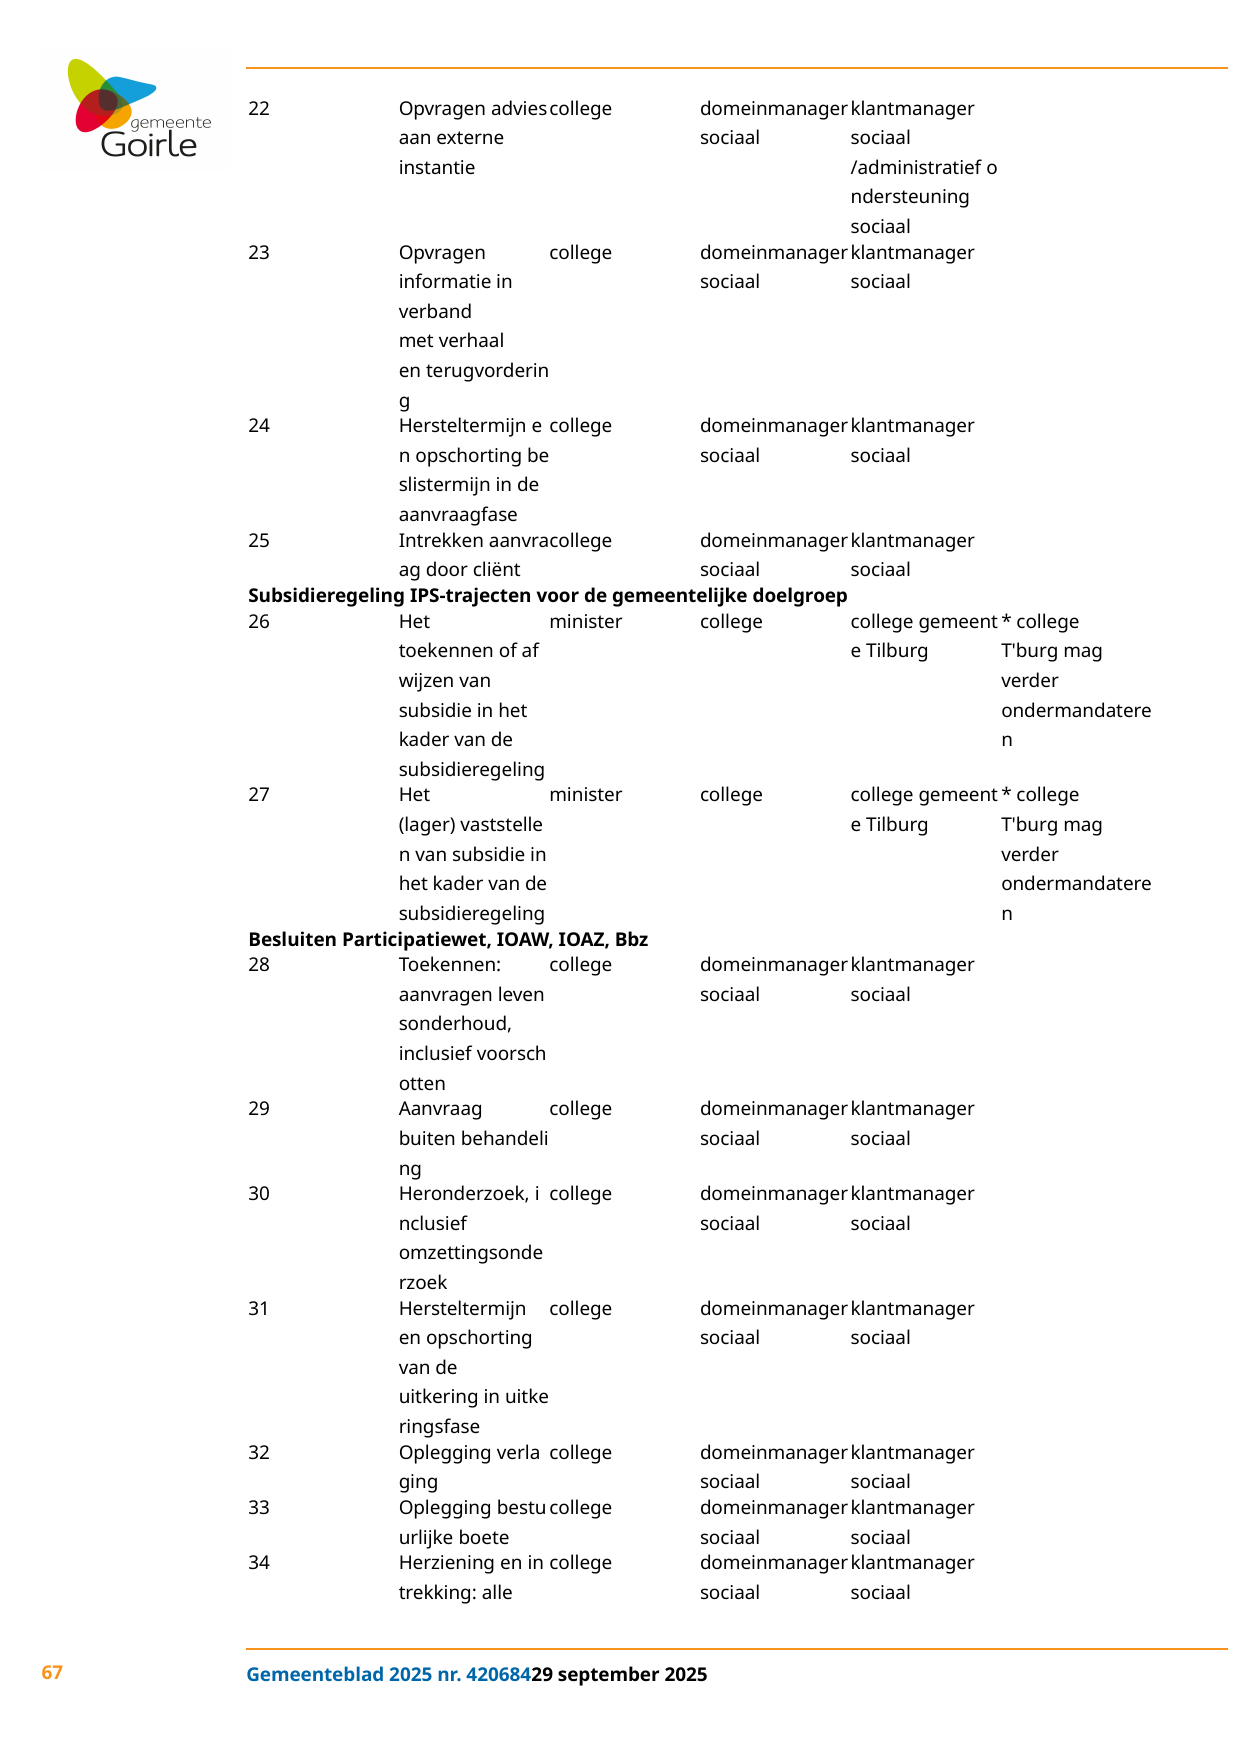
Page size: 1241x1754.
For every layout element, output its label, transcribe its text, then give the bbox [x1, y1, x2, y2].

picture [41, 47, 231, 172]
table_cell klantmanager sociaal [850, 1550, 1001, 1605]
table_cell 34 [248, 1550, 398, 1605]
table_cell klantmanager sociaal [850, 413, 1001, 527]
table_cell domeinmanager sociaal [700, 1180, 850, 1295]
table_cell 33 [248, 1494, 398, 1549]
table_cell Het (lager) vaststellen van subsidie in het kader van de subsidieregeling [399, 782, 549, 926]
table_cell domeinmanager sociaal [700, 527, 850, 582]
table_cell domeinmanager sociaal [700, 239, 850, 412]
table_cell [1001, 951, 1152, 1096]
table_cell [1001, 1494, 1152, 1549]
table_cell Herziening en intrekking: alle [399, 1550, 549, 1605]
table_cell college [700, 782, 850, 926]
table_cell 24 [248, 413, 398, 527]
table_cell Hersteltermijn en opschorting van de uitkering in uitkeringsfase [399, 1295, 549, 1439]
table_cell 29 [248, 1096, 398, 1180]
table_cell Toekennen: aanvragen levensonderhoud, inclusief voorschotten [399, 951, 549, 1096]
table_cell Hersteltermijn en opschorting beslistermijn in de aanvraagfase [399, 413, 549, 527]
table_cell klantmanager sociaal [850, 1439, 1001, 1494]
table_cell Opvragen advies aan externe instantie [399, 95, 549, 239]
table_cell klantmanager sociaal [850, 239, 1001, 412]
table_cell minister [549, 608, 700, 782]
table_cell college [549, 413, 700, 527]
table_cell college [549, 1494, 700, 1549]
table_cell 25 [248, 527, 398, 582]
table_cell klantmanager sociaal [850, 1096, 1001, 1180]
table_cell domeinmanager sociaal [700, 1494, 850, 1549]
table_cell * college T'burg mag verder ondermandateren [1001, 608, 1152, 782]
table_cell college [549, 527, 700, 582]
table_cell 23 [248, 239, 398, 412]
table_cell 32 [248, 1439, 398, 1494]
table_cell domeinmanager sociaal [700, 1439, 850, 1494]
table_cell Het toekennen of afwijzen van subsidie in het kader van de subsidieregeling [399, 608, 549, 782]
table_cell [1001, 1096, 1152, 1180]
table_cell college [700, 608, 850, 782]
table_cell domeinmanager sociaal [700, 1295, 850, 1439]
table_cell [1001, 239, 1152, 412]
table_cell domeinmanager sociaal [700, 1550, 850, 1605]
table_cell klantmanager sociaal [850, 1295, 1001, 1439]
table_cell domeinmanager sociaal [700, 1096, 850, 1180]
table_cell Intrekken aanvraag door cliënt [399, 527, 549, 582]
table_cell college [549, 1550, 700, 1605]
table_cell college [549, 95, 700, 239]
table_cell 22 [248, 95, 398, 239]
table_cell [1001, 527, 1152, 582]
table_cell 31 [248, 1295, 398, 1439]
table_cell Heronderzoek, inclusief omzettingsonderzoek [399, 1180, 549, 1295]
table_cell domeinmanager sociaal [700, 95, 850, 239]
table_cell 27 [248, 782, 398, 926]
table_cell Subsidieregeling IPS-trajecten voor de gemeentelijke doelgroep [248, 582, 1152, 608]
table_cell Oplegging bestuurlijke boete [399, 1494, 549, 1549]
table_cell [1001, 413, 1152, 527]
table_cell [1001, 1550, 1152, 1605]
table_cell college gemeente Tilburg [850, 608, 1001, 782]
table_cell 28 [248, 951, 398, 1096]
table_cell Opvragen informatie in verband met verhaal en terugvordering [399, 239, 549, 412]
table_cell domeinmanager sociaal [700, 951, 850, 1096]
table_cell college [549, 239, 700, 412]
table_cell college [549, 1096, 700, 1180]
table_cell college [549, 1295, 700, 1439]
table_cell [1001, 95, 1152, 239]
table_cell minister [549, 782, 700, 926]
table_cell klantmanager sociaal [850, 1494, 1001, 1549]
table_cell college [549, 1439, 700, 1494]
table_cell 26 [248, 608, 398, 782]
table_cell Besluiten Participatiewet, IOAW, IOAZ, Bbz [248, 926, 1152, 951]
table_cell klantmanager sociaal [850, 527, 1001, 582]
table_cell 30 [248, 1180, 398, 1295]
table_cell klantmanager sociaal [850, 951, 1001, 1096]
table_cell Aanvraag buiten behandeling [399, 1096, 549, 1180]
table_cell klantmanager sociaal /administratief ondersteuning sociaal [850, 95, 1001, 239]
table_cell college [549, 1180, 700, 1295]
table_cell college gemeente Tilburg [850, 782, 1001, 926]
table_cell college [549, 951, 700, 1096]
table_cell [1001, 1180, 1152, 1295]
table_cell klantmanager sociaal [850, 1180, 1001, 1295]
table_cell [1001, 1439, 1152, 1494]
table_cell [1001, 1295, 1152, 1439]
table_cell * college T'burg mag verder ondermandateren [1001, 782, 1152, 926]
table_cell domeinmanager sociaal [700, 413, 850, 527]
table_cell Oplegging verlaging [399, 1439, 549, 1494]
